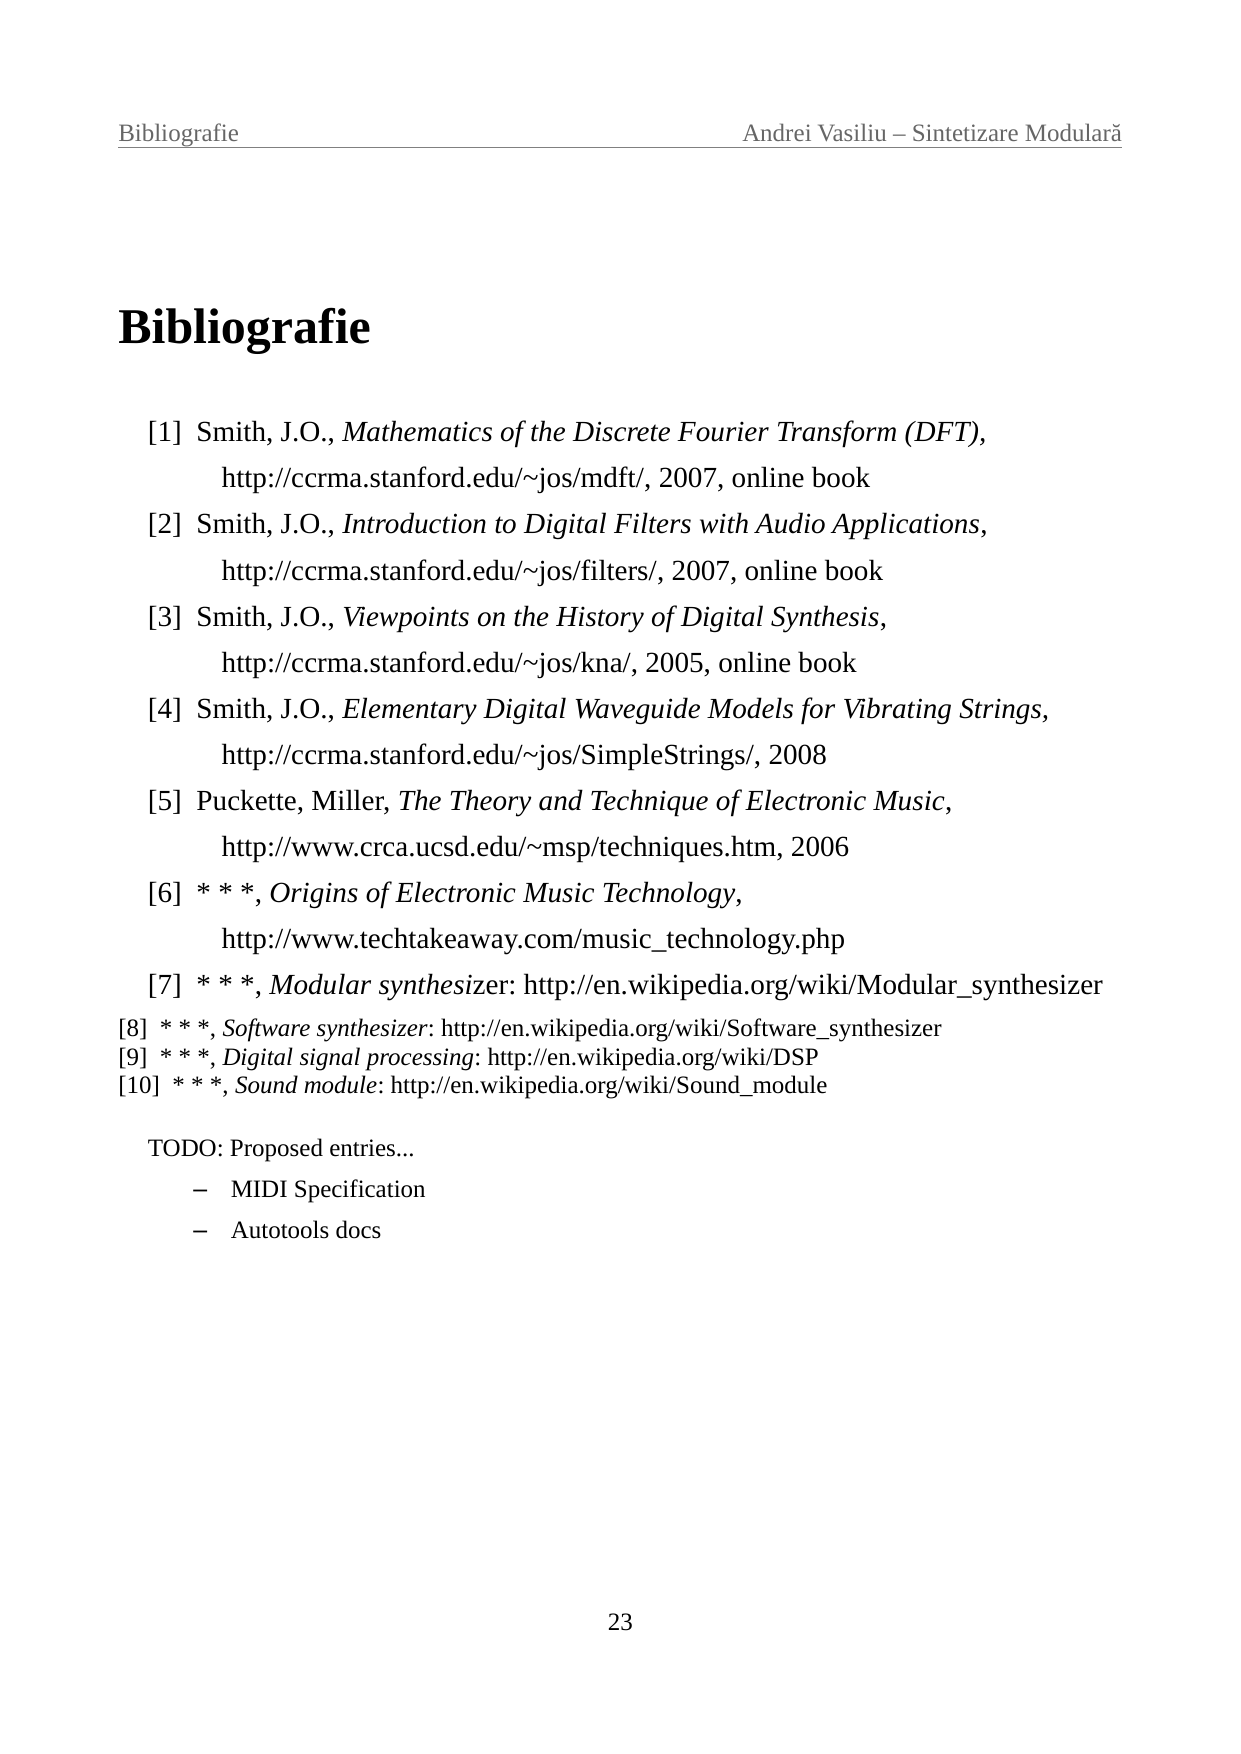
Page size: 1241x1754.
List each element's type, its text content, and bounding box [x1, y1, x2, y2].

subtitle Bibliografie [118, 297, 1122, 354]
text TODO: Proposed entries... [148, 1133, 1122, 1162]
list Autotools docs [193, 1215, 1122, 1244]
text http://ccrma.stanford.edu/~jos/kna/, 2005, online book [148, 645, 1122, 678]
text [7] * * *, Modular synthesizer: http://en.wikipedia.org/wiki/Modular_synthesizer [148, 967, 1122, 1001]
text [2] Smith, J.O., Introduction to Digital Filters with Audio Applications, [148, 507, 1122, 540]
text http://ccrma.stanford.edu/~jos/filters/, 2007, online book [148, 553, 1122, 586]
text [9] * * *, Digital signal processing: http://en.wikipedia.org/wiki/DSP [118, 1042, 1122, 1071]
list MIDI Specification [193, 1174, 1122, 1203]
text [5] Puckette, Miller, The Theory and Technique of Electronic Music, [148, 783, 1122, 816]
text [6] * * *, Origins of Electronic Music Technology, [148, 875, 1122, 908]
text http://www.techtakeaway.com/music_technology.php [148, 921, 1122, 954]
text http://www.crca.ucsd.edu/~msp/techniques.htm, 2006 [148, 829, 1122, 862]
text http://ccrma.stanford.edu/~jos/mdft/, 2007, online book [148, 461, 1122, 494]
text [8] * * *, Software synthesizer: http://en.wikipedia.org/wiki/Software_synthesizer [118, 1013, 1122, 1042]
text [10] * * *, Sound module: http://en.wikipedia.org/wiki/Sound_module [118, 1071, 1122, 1099]
text http://ccrma.stanford.edu/~jos/SimpleStrings/, 2008 [148, 737, 1122, 770]
text [3] Smith, J.O., Viewpoints on the History of Digital Synthesis, [148, 599, 1122, 632]
text [1] Smith, J.O., Mathematics of the Discrete Fourier Transform (DFT), [148, 414, 1122, 448]
text [4] Smith, J.O., Elementary Digital Waveguide Models for Vibrating Strings, [148, 691, 1122, 724]
